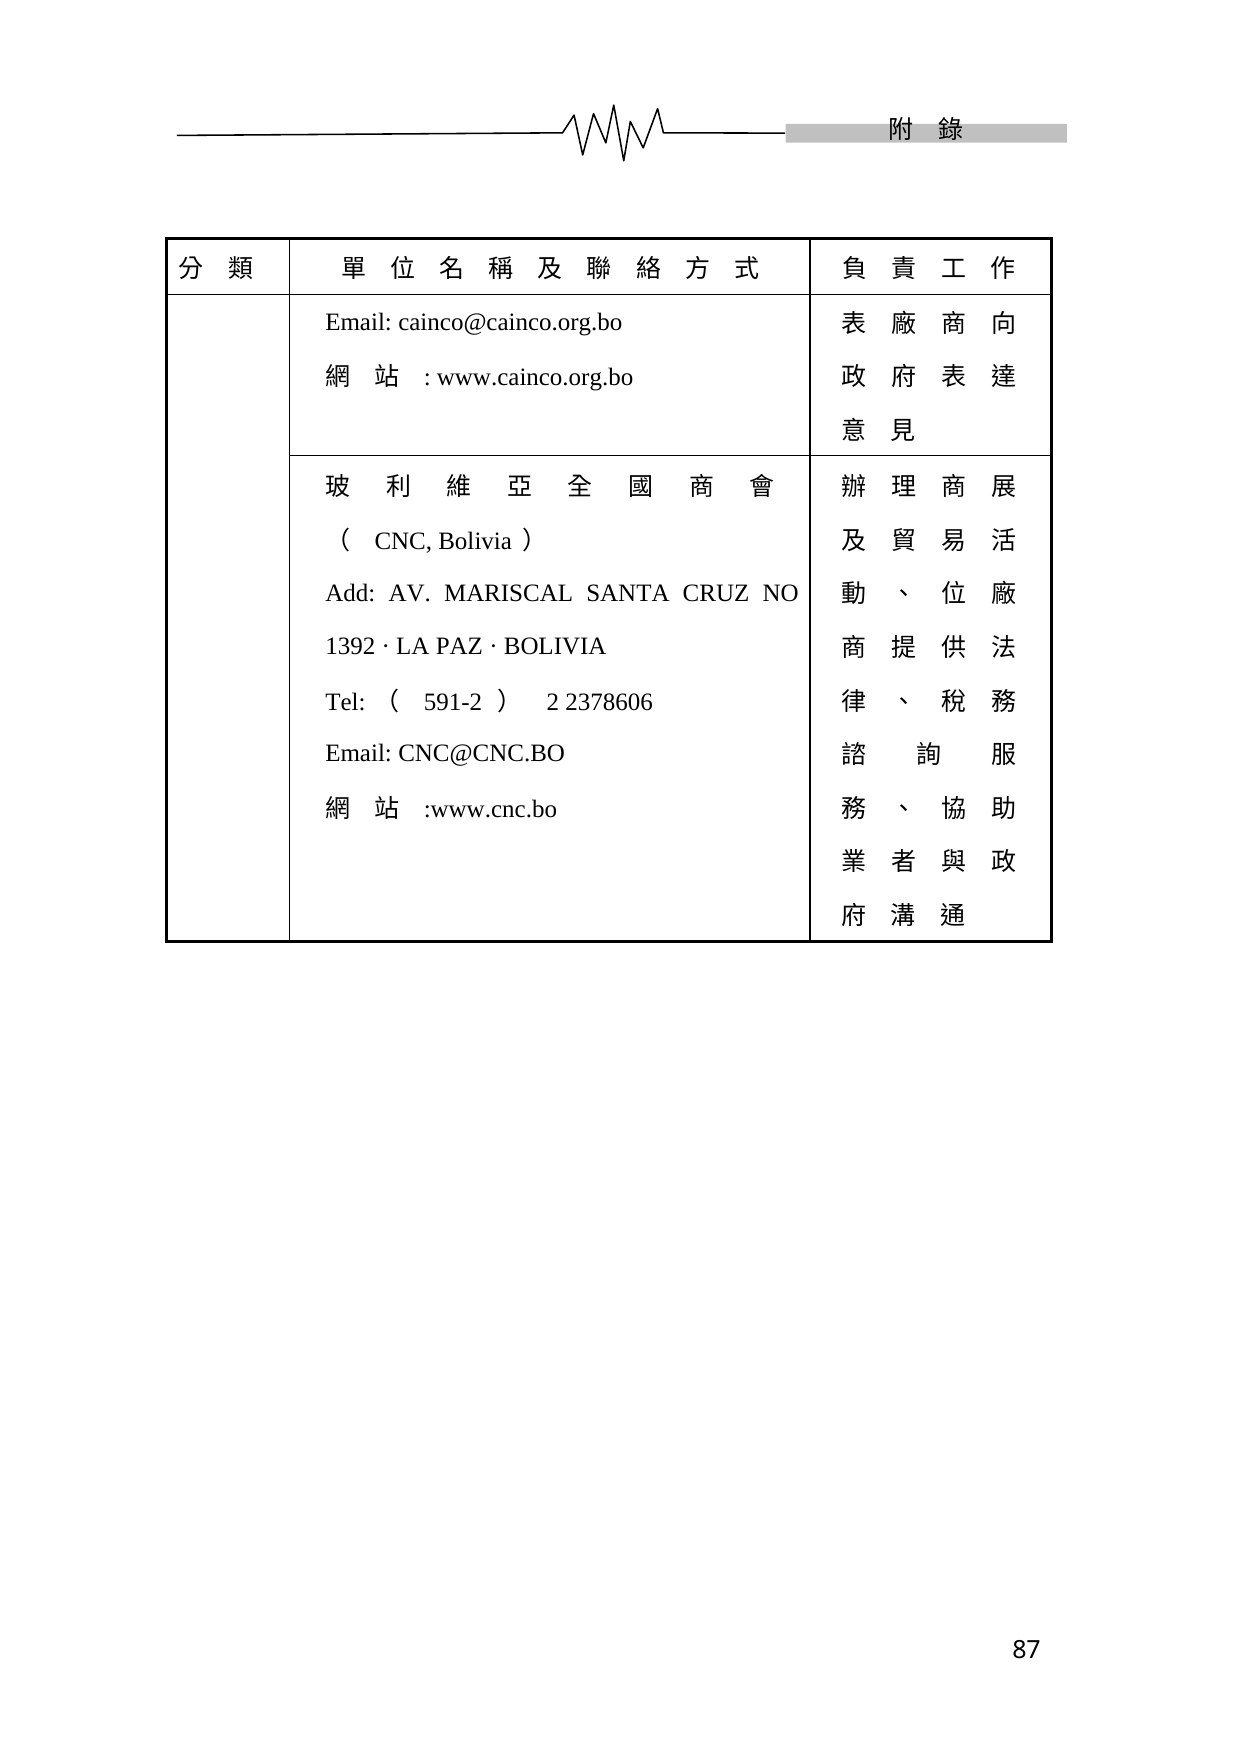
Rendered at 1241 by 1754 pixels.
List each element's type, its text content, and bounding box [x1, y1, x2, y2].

table_cell Email: cainco@cainco.org.bo 網站: www.cainco.org.bo [290, 295, 809, 455]
table_cell 辦理商展及貿易活動、位廠商提供法律、稅務諮詢服務、協助業者與政府溝通 [811, 456, 1050, 940]
table_header 負責工作 [811, 240, 1050, 294]
table_cell 表廠商向政府表達意見 [811, 295, 1050, 455]
table_header 單位名稱及聯絡方式 [290, 240, 809, 294]
table_cell 玻利維亞全國商會（CNC, Bolivia） Add: AV. MARISCAL SANTA CRUZ NO 1392 · LA PAZ · BOLIVIA Tel:（591-2）2 2378606 Email: CNC@CNC.BO 網站:www.cnc.bo [290, 456, 809, 940]
table_header 分類 [168, 240, 289, 294]
table_cell [168, 295, 289, 940]
